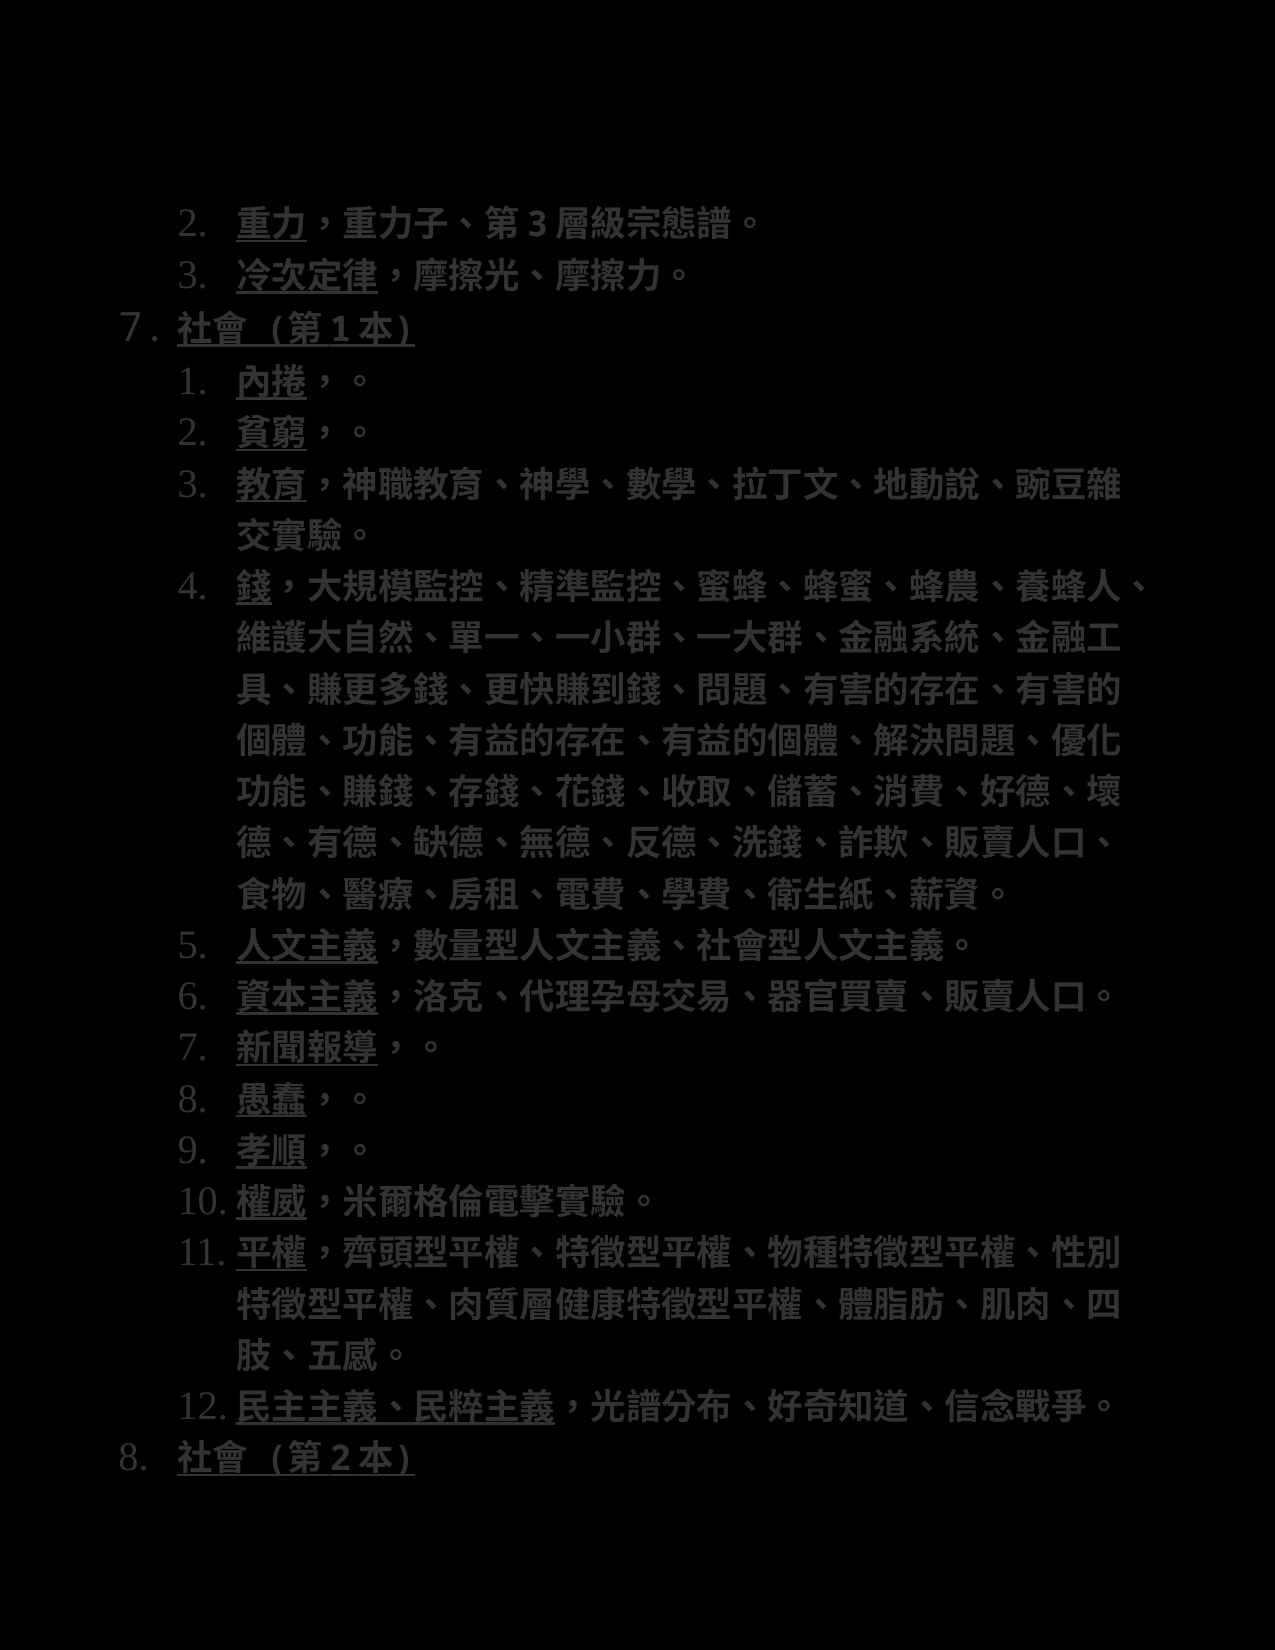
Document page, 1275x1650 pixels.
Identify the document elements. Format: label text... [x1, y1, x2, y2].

list 貧窮，。 [177, 405, 1157, 456]
list 社會 (第2本) [118, 1430, 1157, 1481]
list 愚蠢，。 [177, 1071, 1157, 1122]
list 資本主義，洛克、代理孕母交易、器官買賣、販賣人口。 [177, 968, 1157, 1020]
list 人文主義，數量型人文主義、社會型人文主義。 [177, 917, 1157, 968]
list 民主主義、民粹主義，光譜分布、好奇知道、信念戰爭。 [177, 1378, 1157, 1430]
list 權威，米爾格倫電擊實驗。 [177, 1173, 1157, 1225]
list 社會 (第1本) [118, 298, 1157, 353]
list 孝順，。 [177, 1122, 1157, 1173]
list 教育，神職教育、神學、數學、拉丁文、地動說、豌豆雜交實驗。 [177, 456, 1157, 558]
list 內捲，。 [177, 353, 1157, 405]
list 平權，齊頭型平權、特徵型平權、物種特徵型平權、性別特徵型平權、肉質層健康特徵型平權、體脂肪、肌肉、四肢、五感。 [177, 1225, 1157, 1378]
list 錢，大規模監控、精準監控、蜜蜂、蜂蜜、蜂農、養蜂人、維護大自然、單一、一小群、一大群、金融系統、金融工具、賺更多錢、更快賺到錢、問題、有害的存在、有害的個體、功能、有益的存在、有益的個體、解決問題、優化功能、賺錢、存錢、花錢、收取、儲蓄、消費、好德、壞德、有德、缺德、無德、反德、洗錢、詐欺、販賣人口、食物、醫療、房租、電費、學費、衛生紙、薪資。 [177, 558, 1157, 917]
list 重力，重力子、第3層級宗態譜。 [177, 196, 1157, 247]
list 冷次定律，摩擦光、摩擦力。 [177, 247, 1157, 298]
list 新聞報導，。 [177, 1020, 1157, 1071]
